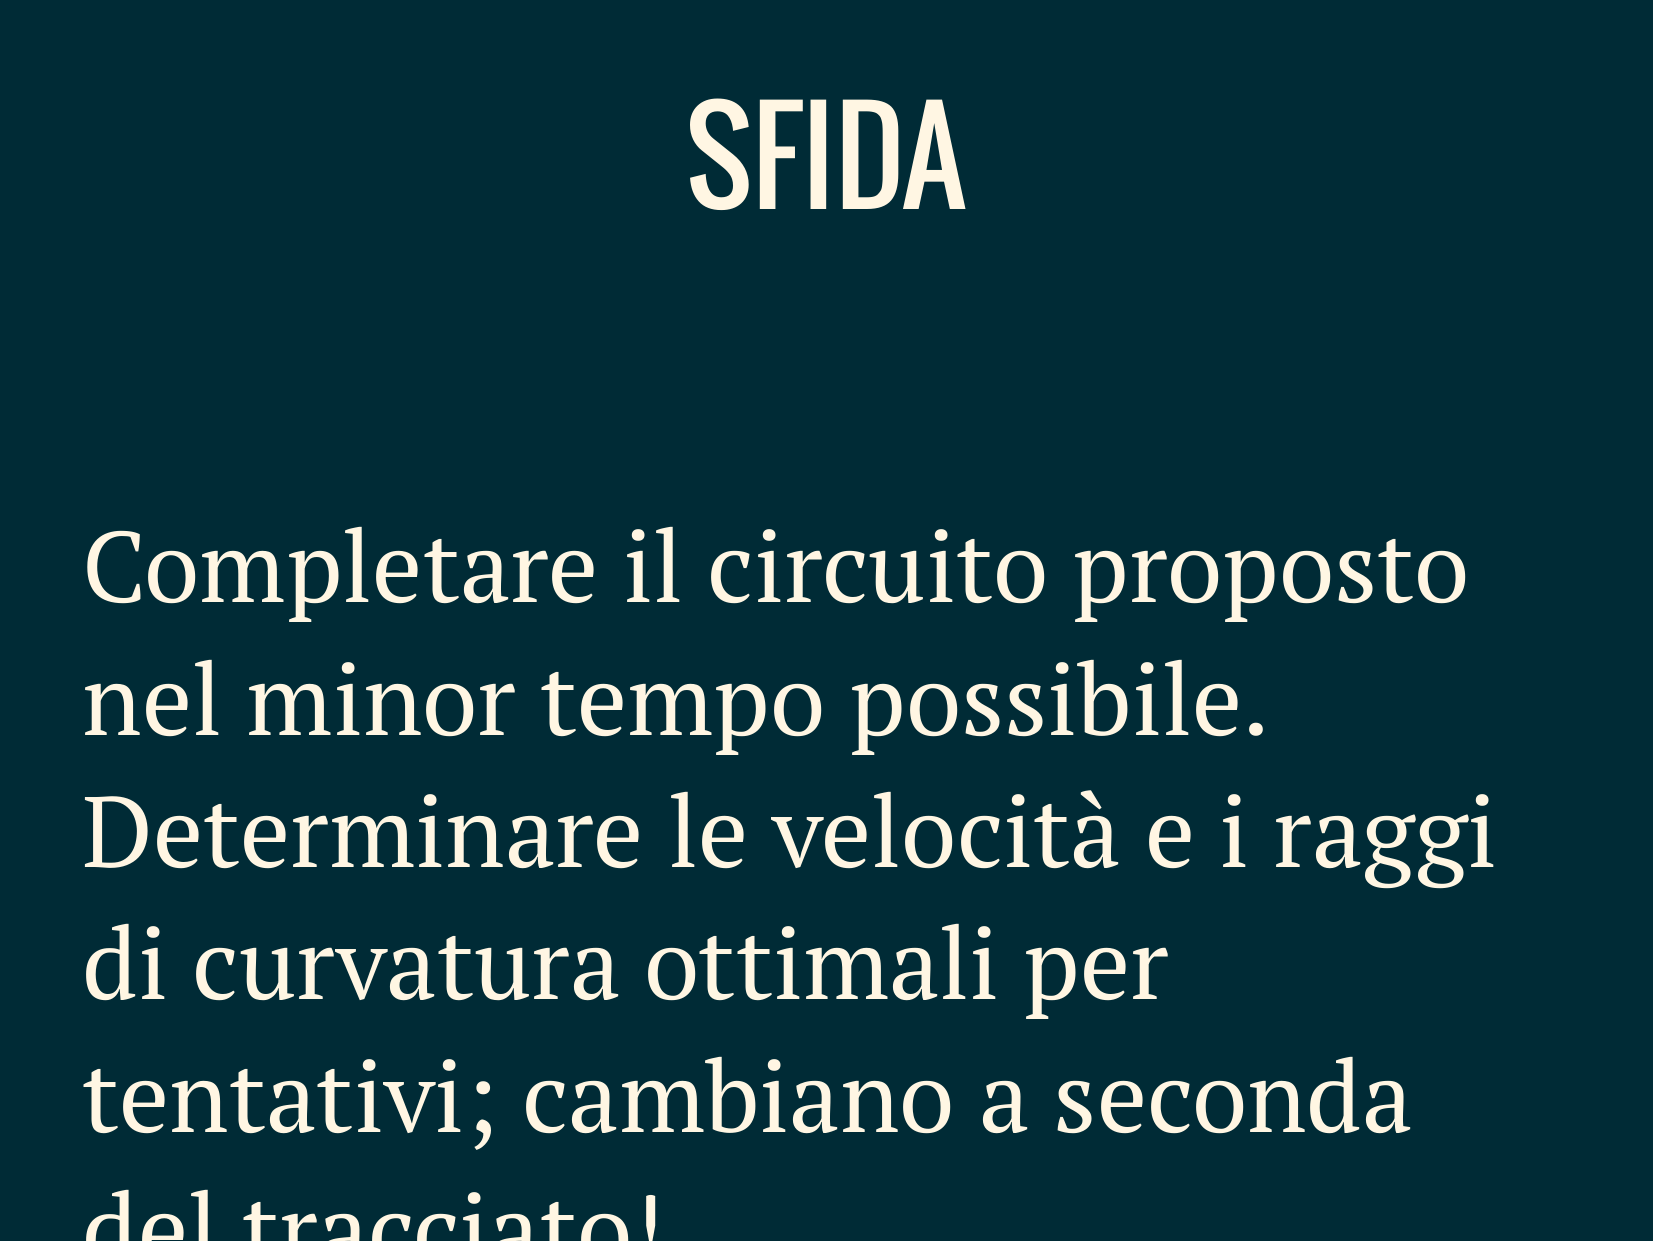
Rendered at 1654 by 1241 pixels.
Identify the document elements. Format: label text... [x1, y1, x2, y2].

title Sfida [82, 49, 1571, 257]
text_box Completare il circuito proposto nel minor tempo possibile. Determinare le velocità e i raggi di curvatura ottimali per tentativi; cambiano a seconda del tracciato! [82, 366, 1571, 1241]
